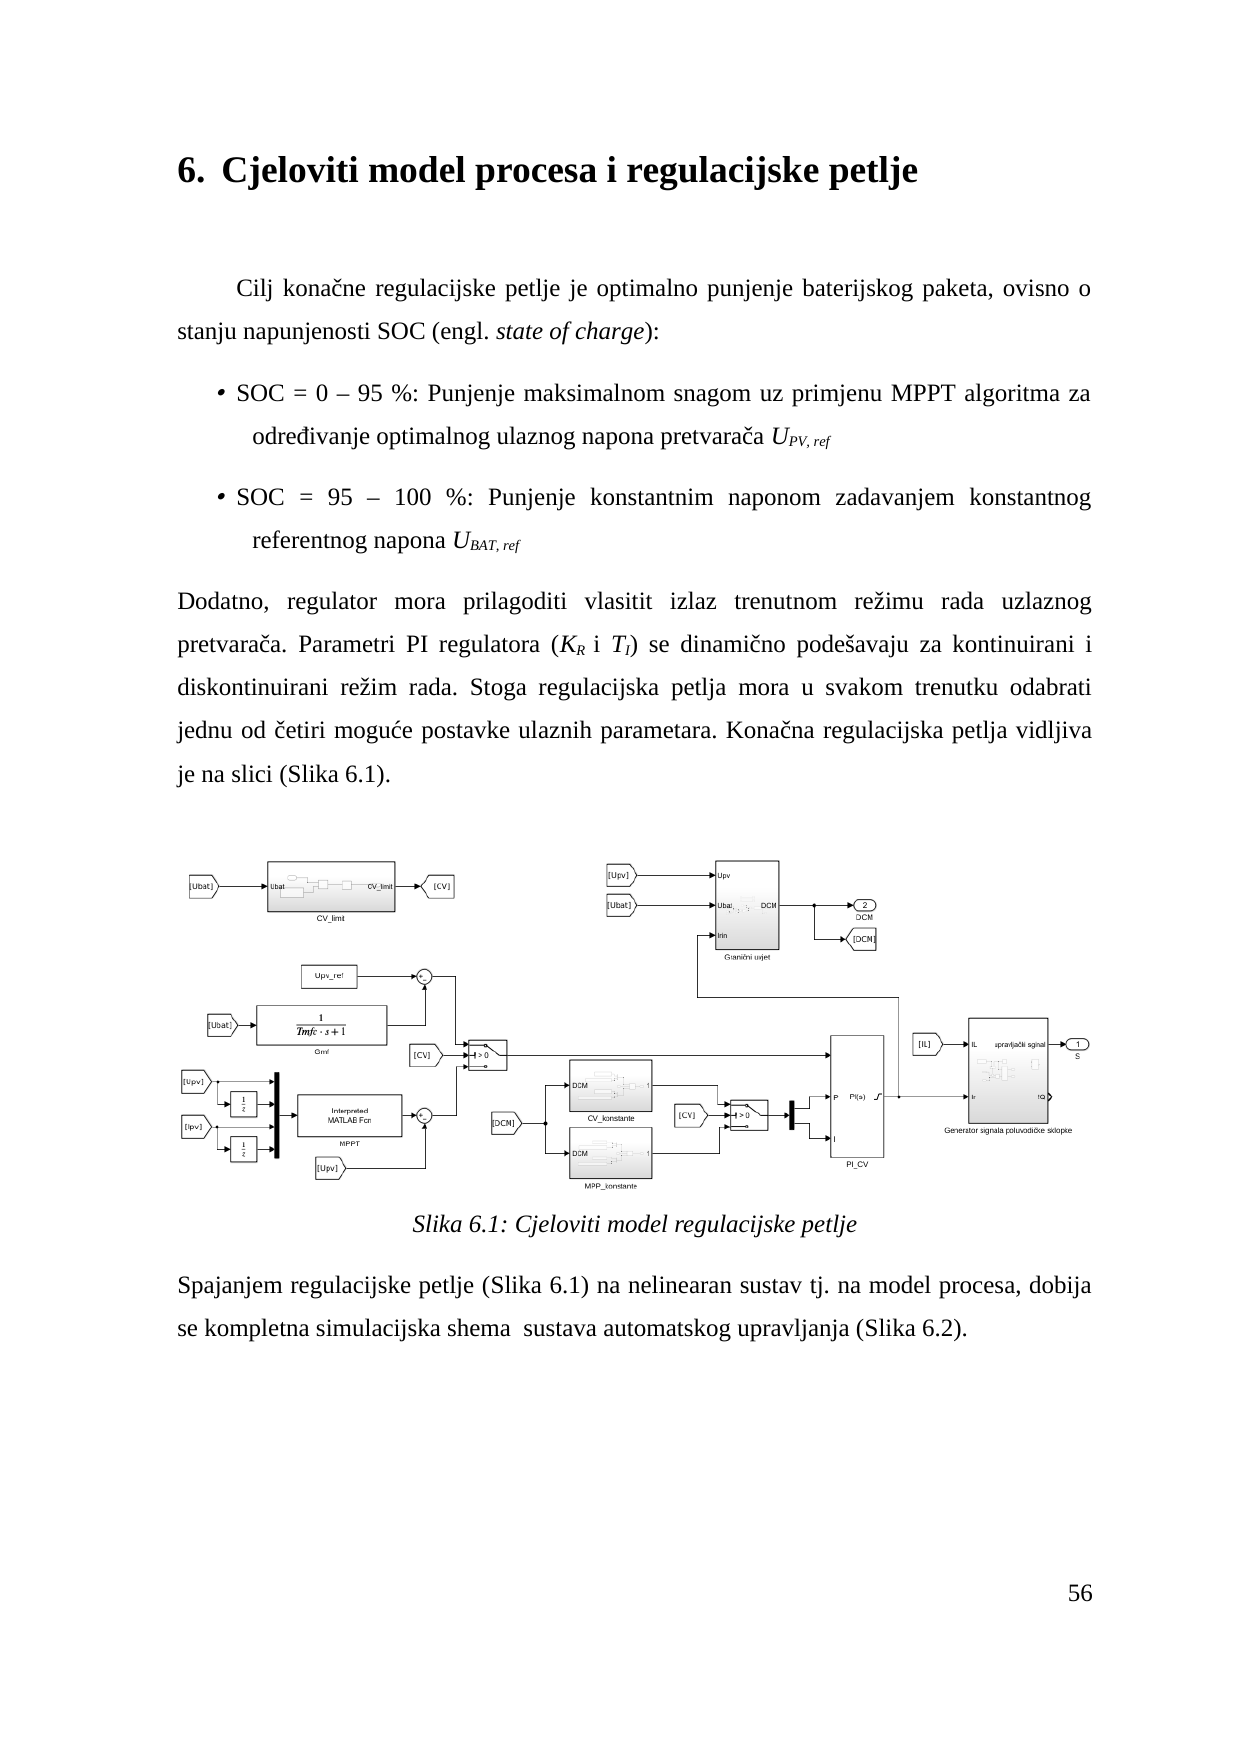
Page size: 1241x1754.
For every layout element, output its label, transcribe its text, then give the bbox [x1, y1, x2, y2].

text Slika 6.1: Cjeloviti model regulacijske petlje [177, 1209, 1093, 1238]
text Cilj konačne regulacijske petlje je optimalno punjenje baterijskog paketa, ovisno o stanju napunjenosti SOC (engl. state of charge): [177, 273, 1093, 345]
text Dodatno, regulator mora prilagoditi vlasitit izlaz trenutnom režimu rada uzlaznog pretvarača. Parametri PI regulatora (KR i TI) se dinamično podešavaju za kontinuirani i diskontinuirani režim rada. Stoga regulacijska petlja mora u svakom trenutku odabrati jednu od četiri moguće postavke ulaznih parametara. Konačna regulacijska petlja vidljiva je na slici (Slika 6.1). [177, 586, 1093, 787]
picture [177, 832, 1093, 1209]
text Spajanjem regulacijske petlje (Slika 6.1) na nelinearan sustav tj. na model procesa, dobija se kompletna simulacijska shema sustava automatskog upravljanja (Slika 6.2). [177, 1270, 1093, 1342]
list SOC = 0 – 95 %: Punjenje maksimalnom snagom uz primjenu MPPT algoritma za određivanje optimalnog ulaznog napona pretvarača UPV, ref [214, 378, 1093, 449]
list SOC = 95 – 100 %: Punjenje konstantnim naponom zadavanjem konstantnog referentnog napona UBAT, ref [214, 482, 1093, 554]
subtitle Cjeloviti model procesa i regulacijske petlje [177, 147, 1093, 190]
